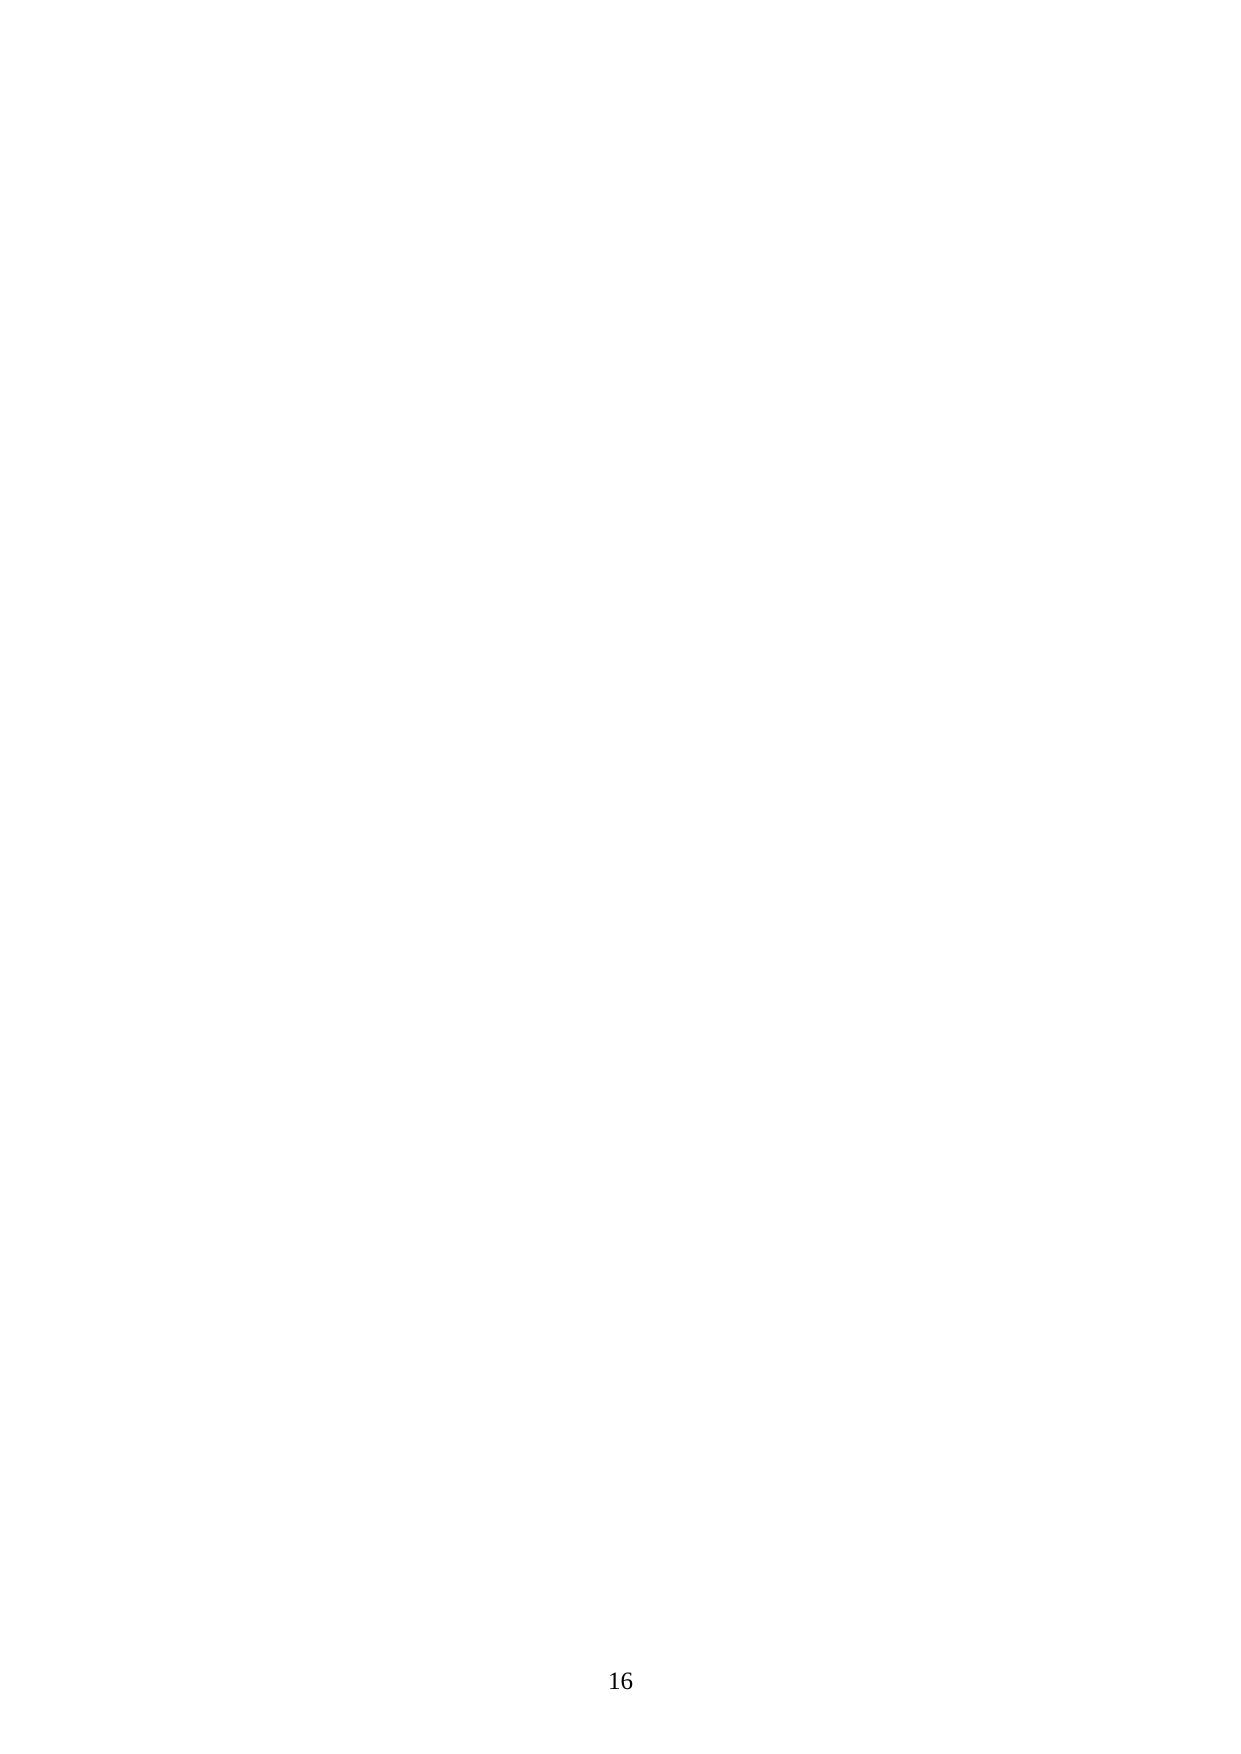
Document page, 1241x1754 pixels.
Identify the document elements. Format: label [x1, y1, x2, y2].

text [118, 118, 1122, 1636]
